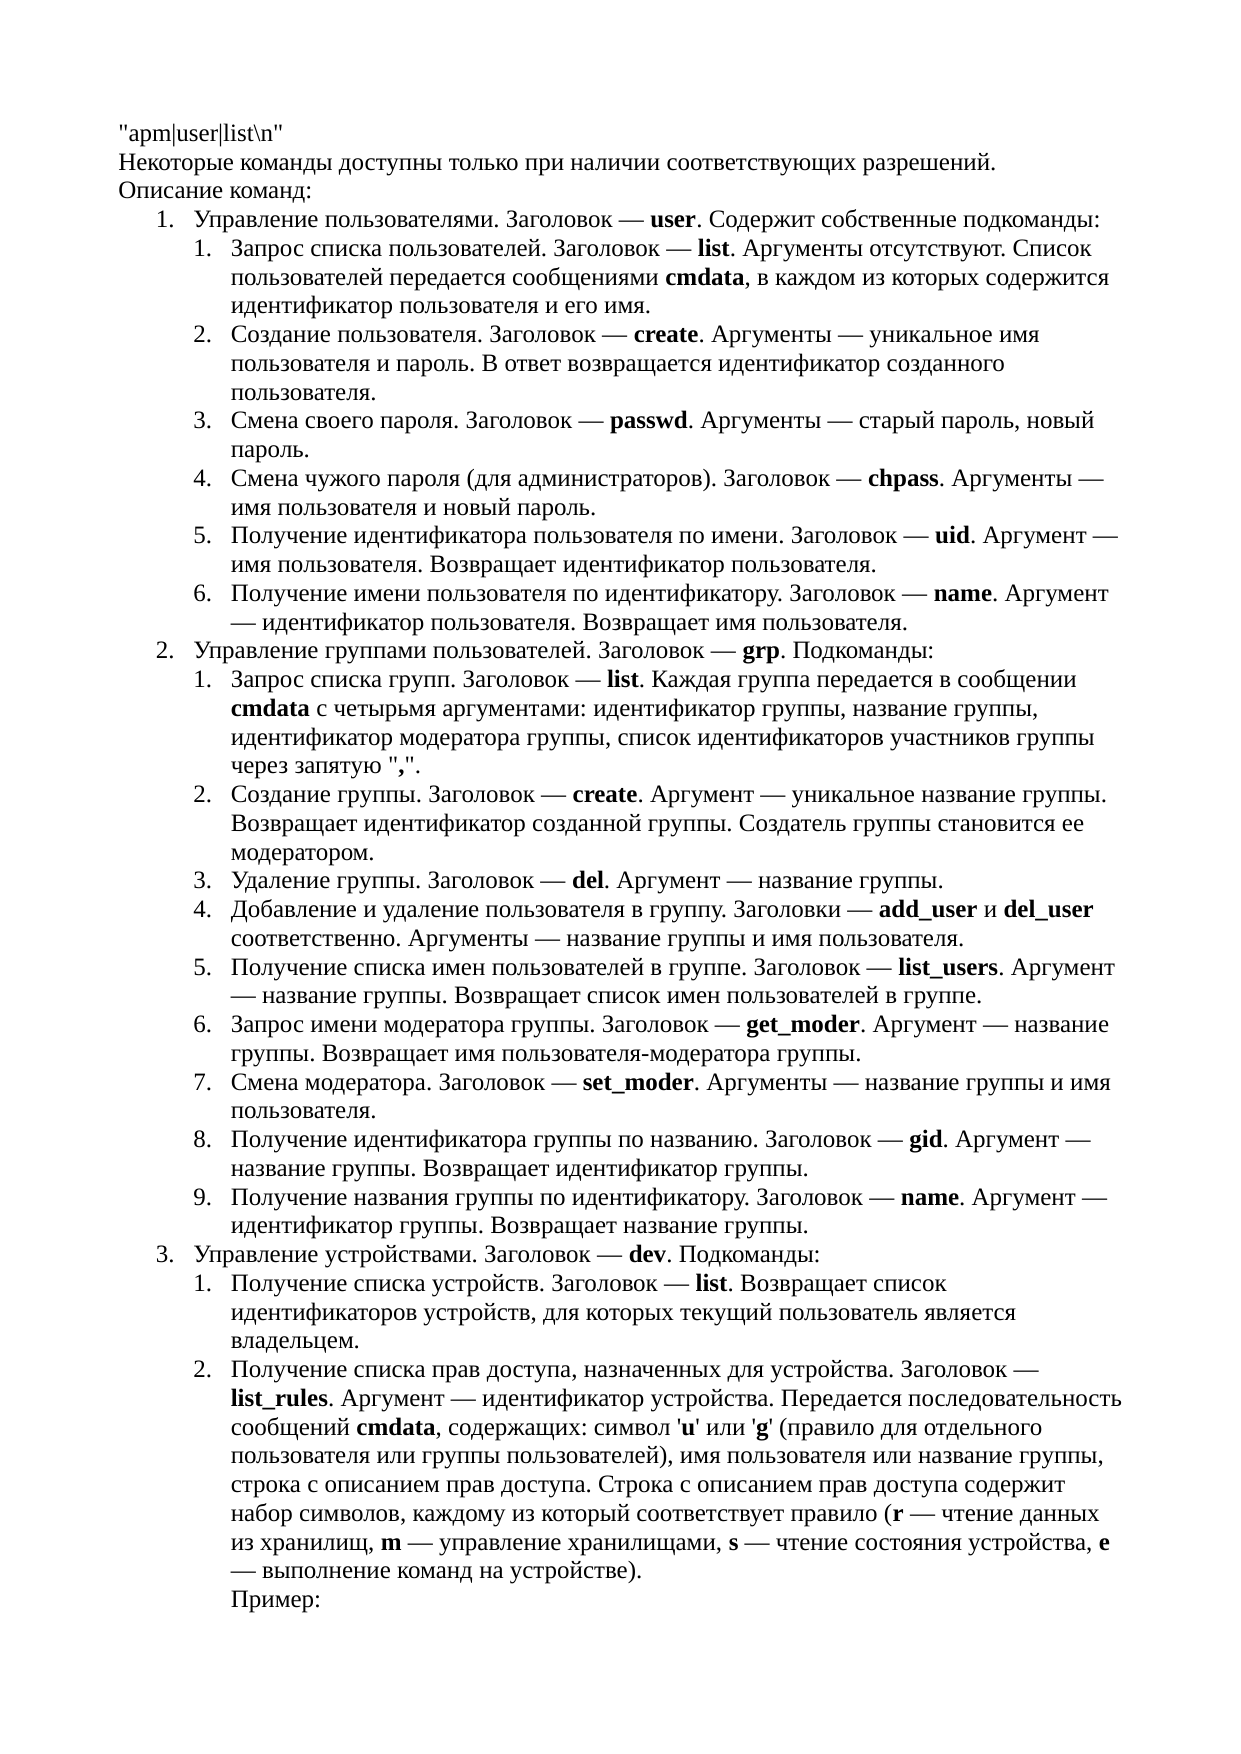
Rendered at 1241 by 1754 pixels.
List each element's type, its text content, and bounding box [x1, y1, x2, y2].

list Получение списка имен пользователей в группе. Заголовок — list_users. Аргумент — название группы. Возвращает список имен пользователей в группе. [193, 952, 1122, 1009]
text Описание команд: [118, 176, 1122, 204]
list Получение имени пользователя по идентификатору. Заголовок — name. Аргумент — идентификатор пользователя. Возвращает имя пользователя. [193, 578, 1122, 636]
list Удаление группы. Заголовок — del. Аргумент — название группы. [193, 866, 1122, 894]
list Запрос имени модератора группы. Заголовок — get_moder. Аргумент — название группы. Возвращает имя пользователя-модератора группы. [193, 1009, 1122, 1067]
list Смена модератора. Заголовок — set_moder. Аргументы — название группы и имя пользователя. [193, 1067, 1122, 1124]
list Управление группами пользователей. Заголовок — grp. Подкоманды: [156, 636, 1122, 664]
text Некоторые команды доступны только при наличии соответствующих разрешений. [118, 147, 1122, 176]
list Получение названия группы по идентификатору. Заголовок — name. Аргумент — идентификатор группы. Возвращает название группы. [193, 1182, 1122, 1239]
list Получение идентификатора пользователя по имени. Заголовок — uid. Аргумент — имя пользователя. Возвращает идентификатор пользователя. [193, 521, 1122, 578]
list Запрос списка групп. Заголовок — list. Каждая группа передается в сообщении cmdata с четырьмя аргументами: идентификатор группы, название группы, идентификатор модератора группы, список идентификаторов участников группы через запятую ",". [193, 664, 1122, 779]
list Создание группы. Заголовок — create. Аргумент — уникальное название группы. Возвращает идентификатор созданной группы. Создатель группы становится ее модератором. [193, 779, 1122, 866]
text "apm|user|list\n" [118, 118, 1122, 147]
list Управление устройствами. Заголовок — dev. Подкоманды: [156, 1239, 1122, 1268]
list Создание пользователя. Заголовок — create. Аргументы — уникальное имя пользователя и пароль. В ответ возвращается идентификатор созданного пользователя. [193, 319, 1122, 406]
list Добавление и удаление пользователя в группу. Заголовки — add_user и del_user соответственно. Аргументы — название группы и имя пользователя. [193, 894, 1122, 952]
list Получение списка устройств. Заголовок — list. Возвращает список идентификаторов устройств, для которых текущий пользователь является владельцем. [193, 1268, 1122, 1354]
list Получение списка прав доступа, назначенных для устройства. Заголовок — list_rules. Аргумент — идентификатор устройства. Передается последовательность сообщений cmdata, содержащих: символ 'u' или 'g' (правило для отдельного пользователя или группы пользователей), имя пользователя или название группы, строка с описанием прав доступа. Строка с описанием прав доступа содержит набор символов, каждому из который соответствует правило (r — чтение данных из хранилищ, m — управление хранилищами, s — чтение состояния устройства, e — выполнение команд на устройстве). Пример: [193, 1354, 1122, 1613]
list Управление пользователями. Заголовок — user. Содержит собственные подкоманды: [156, 204, 1122, 233]
list Получение идентификатора группы по названию. Заголовок — gid. Аргумент — название группы. Возвращает идентификатор группы. [193, 1124, 1122, 1182]
list Запрос списка пользователей. Заголовок — list. Аргументы отсутствуют. Список пользователей передается сообщениями cmdata, в каждом из которых содержится идентификатор пользователя и его имя. [193, 233, 1122, 319]
list Смена своего пароля. Заголовок — passwd. Аргументы — старый пароль, новый пароль. [193, 406, 1122, 463]
list Смена чужого пароля (для администраторов). Заголовок — chpass. Аргументы — имя пользователя и новый пароль. [193, 463, 1122, 521]
